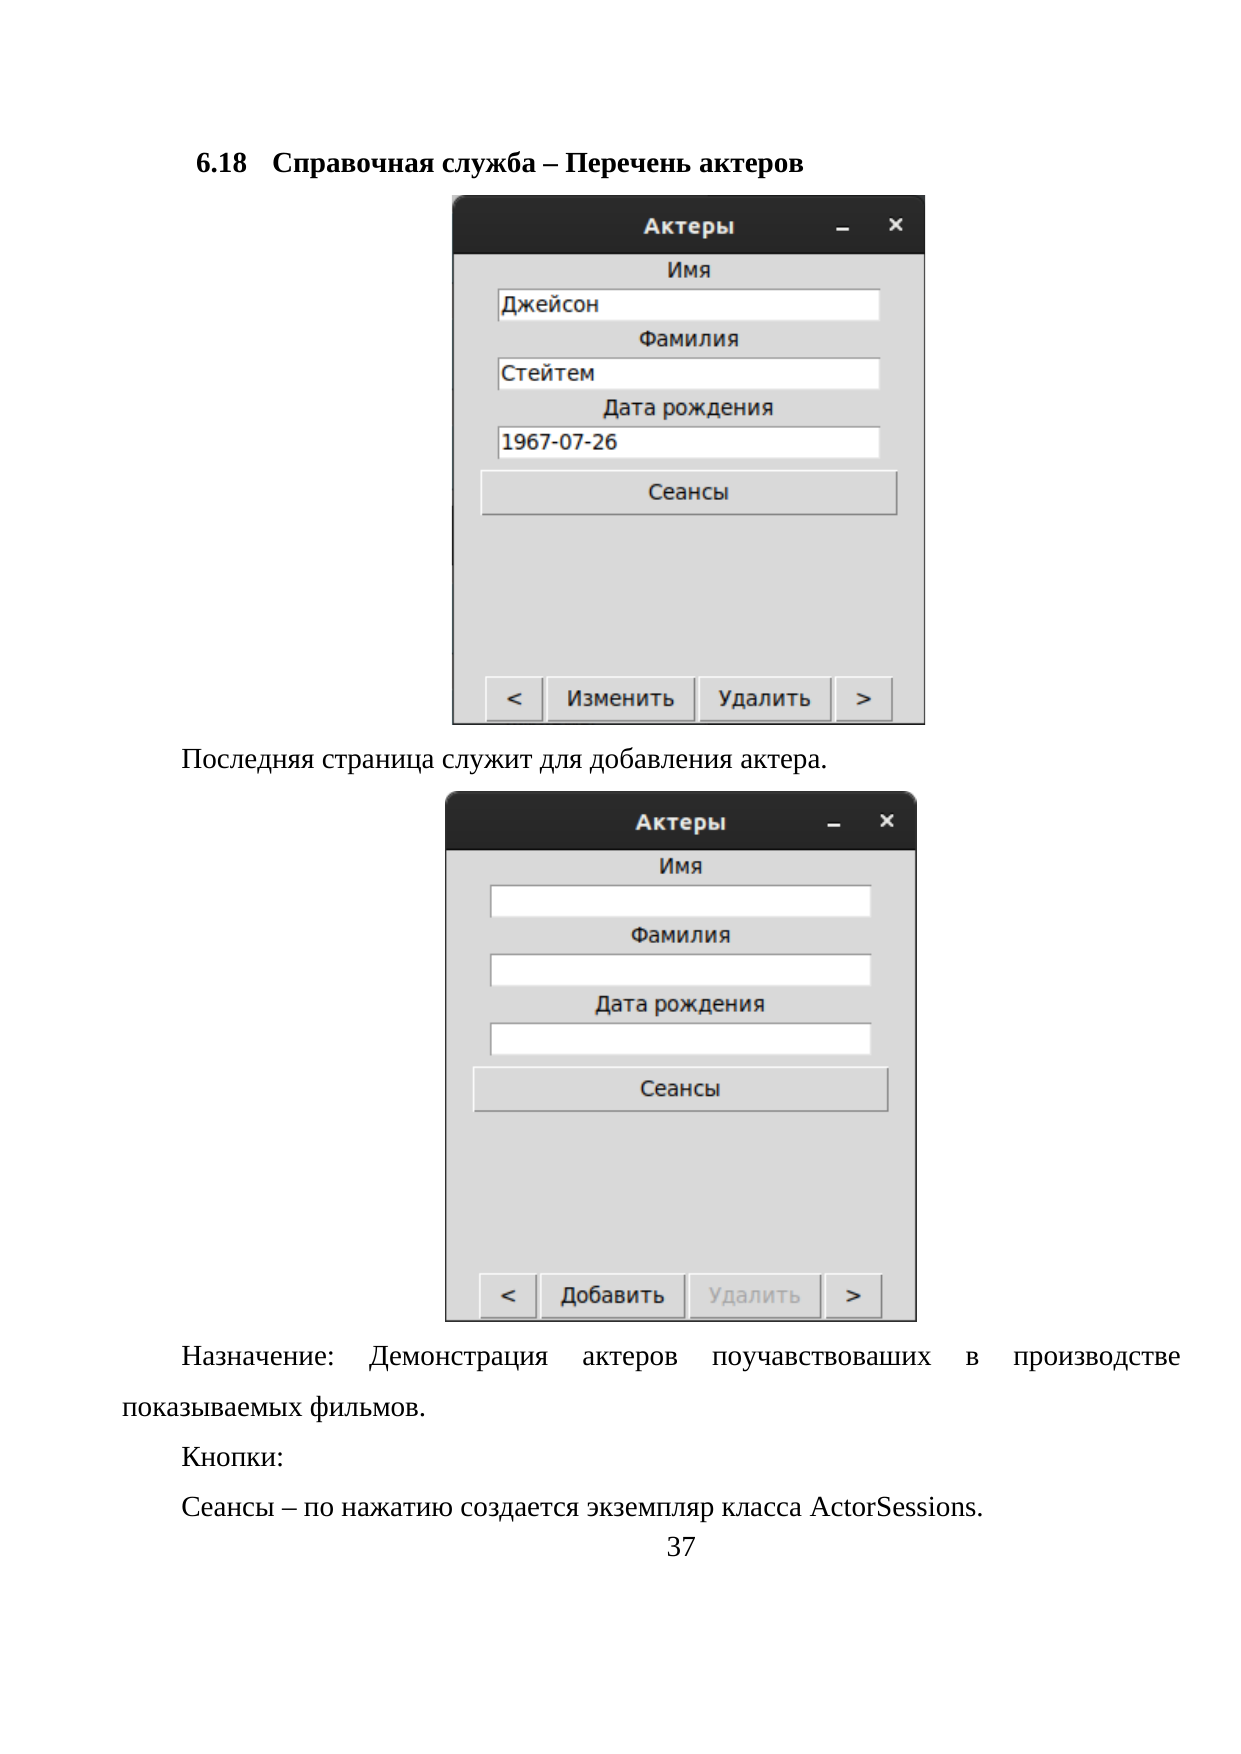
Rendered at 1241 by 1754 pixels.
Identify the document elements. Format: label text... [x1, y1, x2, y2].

text Кнопки: [122, 1439, 1181, 1472]
subtitle Справочная служба – Перечень актеров [196, 145, 1181, 178]
text Последняя страница служит для добавления актера. [122, 742, 1181, 775]
picture [451, 195, 926, 725]
text Сеансы – по нажатию создается экземпляр класса ActorSessions. [122, 1489, 1181, 1523]
picture [445, 791, 917, 1322]
text Назначение: Демонстрация актеров поучавствоваших в производстве показываемых фильмов. [122, 1338, 1181, 1422]
